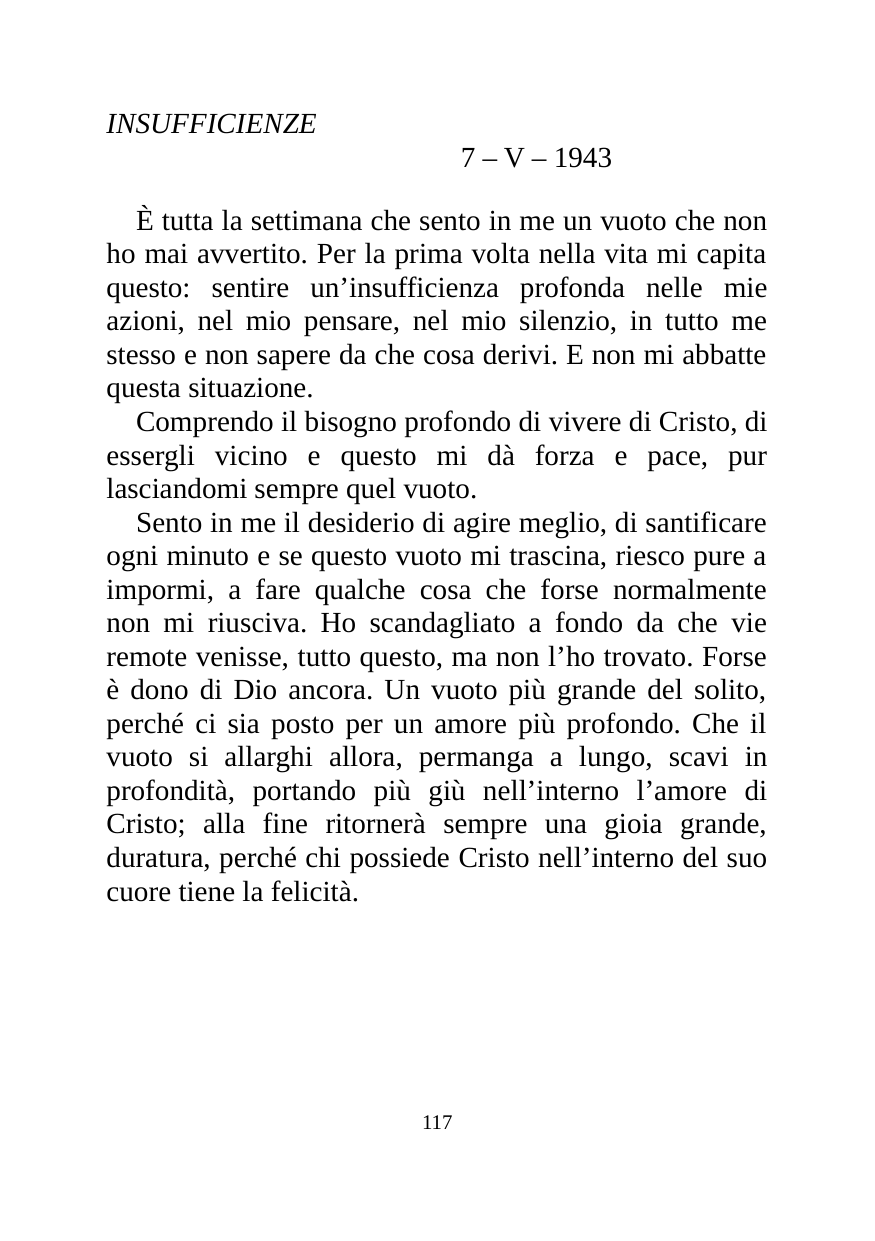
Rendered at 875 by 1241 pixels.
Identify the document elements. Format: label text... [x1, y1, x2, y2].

subtitle INSUFFICIENZE 7 – V – 1943 [106, 106, 768, 173]
text Comprendo il bisogno profondo di vivere di Cristo, di essergli vicino e questo mi dà forza e pace, pur lasciandomi sempre quel vuoto. [106, 404, 768, 505]
text È tutta la settimana che sento in me un vuoto che non ho mai avvertito. Per la prima volta nella vita mi capita questo: sentire un’insufficienza profonda nelle mie azioni, nel mio pensare, nel mio silenzio, in tutto me stesso e non sapere da che cosa derivi. E non mi abbatte questa situazione. [106, 203, 768, 404]
text Sento in me il desiderio di agire meglio, di santificare ogni minuto e se questo vuoto mi trascina, riesco pure a impormi, a fare qualche cosa che forse normalmente non mi riusciva. Ho scandagliato a fondo da che vie remote venisse, tutto questo, ma non l’ho trovato. Forse è dono di Dio ancora. Un vuoto più grande del solito, perché ci sia posto per un amore più profondo. Che il vuoto si allarghi allora, permanga a lungo, scavi in profondità, portando più giù nell’interno l’amore di Cristo; alla fine ritornerà sempre una gioia grande, duratura, perché chi possiede Cristo nell’interno del suo cuore tiene la felicità. [106, 505, 768, 907]
